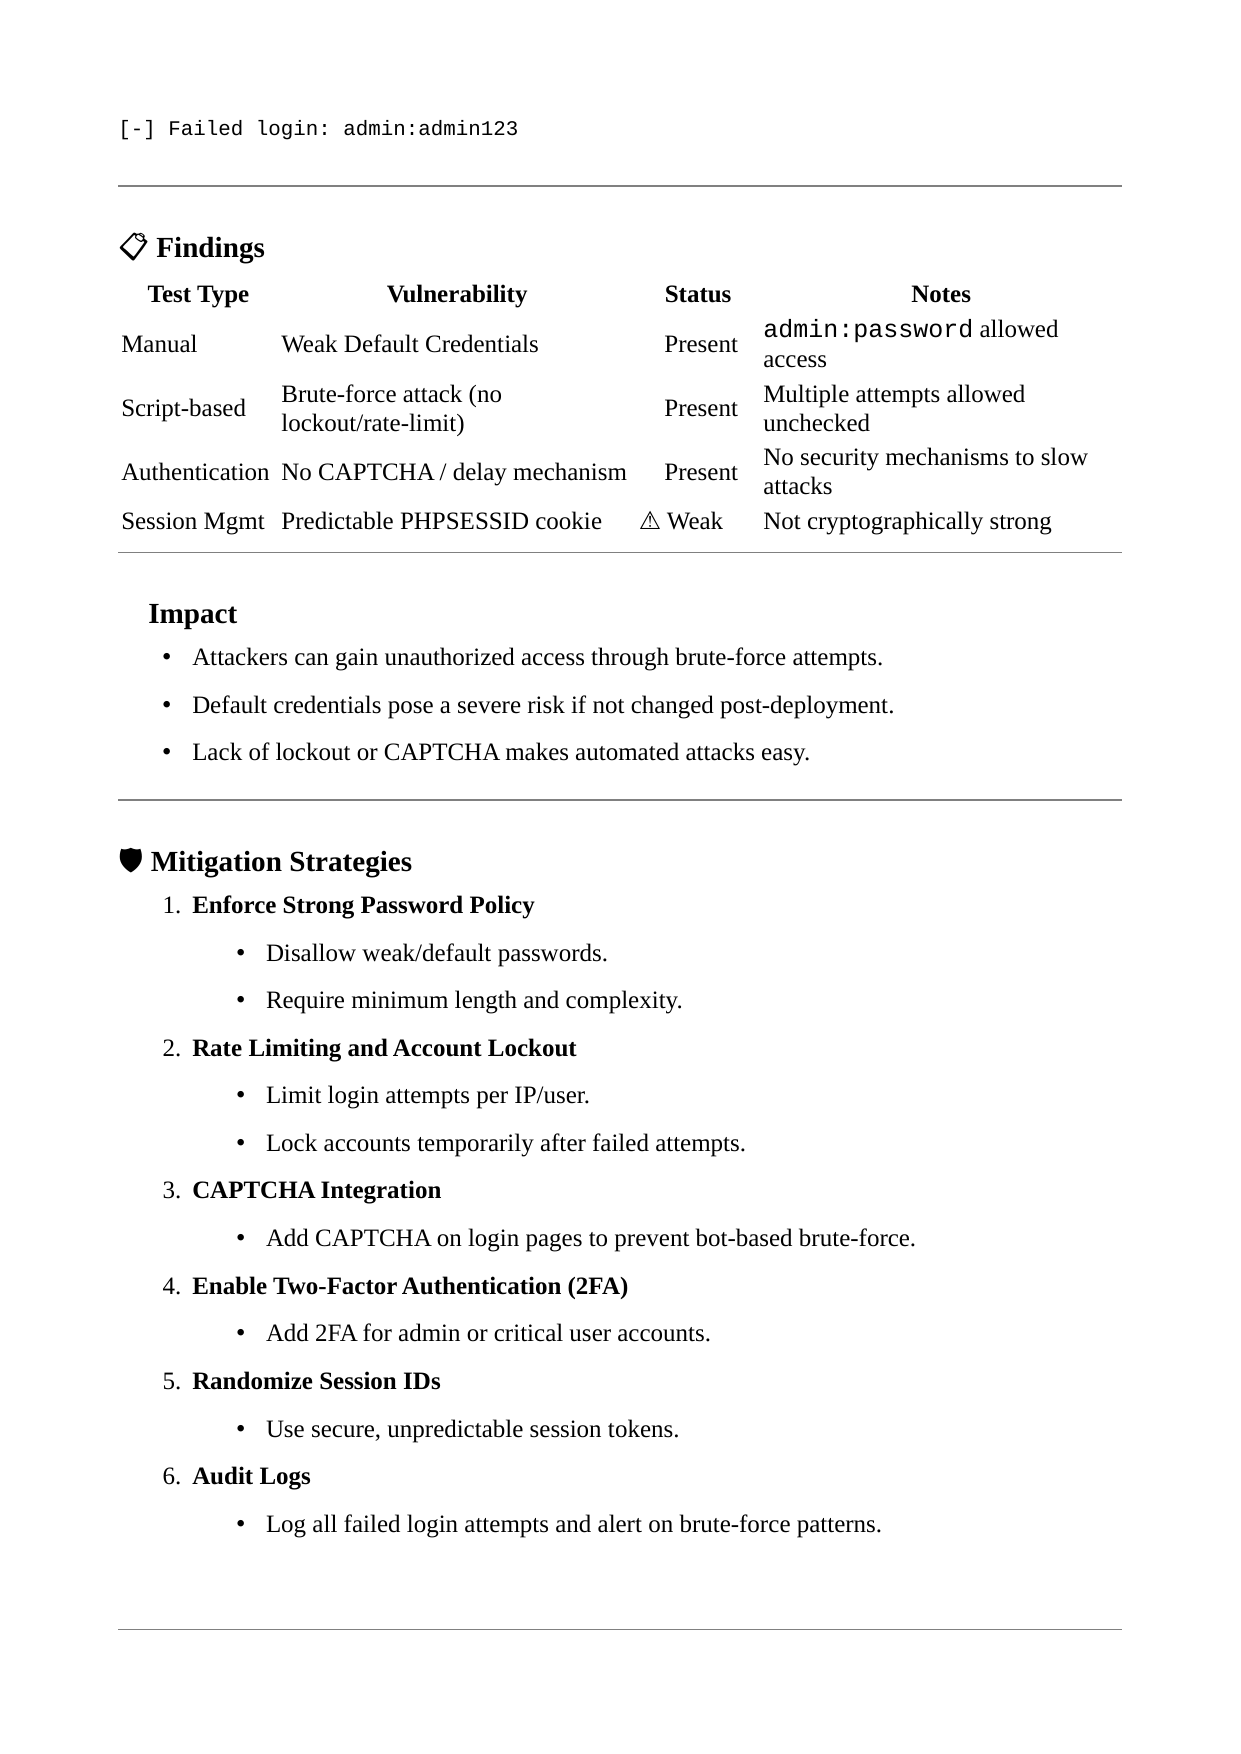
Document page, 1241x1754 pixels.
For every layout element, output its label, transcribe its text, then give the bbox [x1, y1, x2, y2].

table_header Vulnerability [278, 276, 636, 311]
table_cell Multiple attempts allowed unchecked [760, 376, 1122, 439]
list Use secure, unpredictable session tokens. [236, 1414, 1122, 1442]
table_cell Session Mgmt [118, 503, 278, 537]
subtitle 📋 Findings [118, 230, 1122, 264]
list CAPTCHA Integration [162, 1176, 1122, 1204]
table_header Notes [760, 276, 1122, 311]
subtitle 🛡 Mitigation Strategies [118, 844, 1122, 877]
list Enable Two-Factor Authentication (2FA) [162, 1271, 1122, 1299]
text [-] Failed login: admin:admin123 [118, 118, 1122, 142]
list Rate Limiting and Account Lockout [162, 1033, 1122, 1062]
table_cell Script-based [118, 376, 278, 439]
list Limit login attempts per IP/user. [236, 1080, 1122, 1109]
table_cell No security mechanisms to slow attacks [760, 440, 1122, 503]
list Disallow weak/default passwords. [236, 938, 1122, 966]
table_cell Manual [118, 311, 278, 376]
list Attackers can gain unauthorized access through brute-force attempts. [162, 642, 1122, 671]
list Audit Logs [162, 1461, 1122, 1490]
table_cell Weak Default Credentials [278, 311, 636, 376]
table_cell Authentication [118, 440, 278, 503]
table_cell Brute-force attack (no lockout/rate-limit) [278, 376, 636, 439]
list Default credentials pose a severe risk if not changed post-deployment. [162, 690, 1122, 719]
list Lack of lockout or CAPTCHA makes automated attacks easy. [162, 737, 1122, 766]
table_header Status [636, 276, 760, 311]
table_cell ⚠️ Weak [636, 503, 760, 537]
list Randomize Session IDs [162, 1366, 1122, 1395]
table_cell ✅ Present [636, 440, 760, 503]
table_cell ✅ Present [636, 376, 760, 439]
list Enforce Strong Password Policy [162, 890, 1122, 919]
list Add CAPTCHA on login pages to prevent bot-based brute-force. [236, 1223, 1122, 1252]
table_cell No CAPTCHA / delay mechanism [278, 440, 636, 503]
table_header Test Type [118, 276, 278, 311]
list Add 2FA for admin or critical user accounts. [236, 1318, 1122, 1347]
table_cell ✅ Present [636, 311, 760, 376]
list Require minimum length and complexity. [236, 985, 1122, 1014]
list Log all failed login attempts and alert on brute-force patterns. [236, 1509, 1122, 1538]
table_cell Predictable PHPSESSID cookie [278, 503, 636, 537]
table_cell Not cryptographically strong [760, 503, 1122, 537]
list Lock accounts temporarily after failed attempts. [236, 1128, 1122, 1157]
subtitle 🚨 Impact [118, 596, 1122, 630]
table_cell admin:password allowed access [760, 311, 1122, 376]
